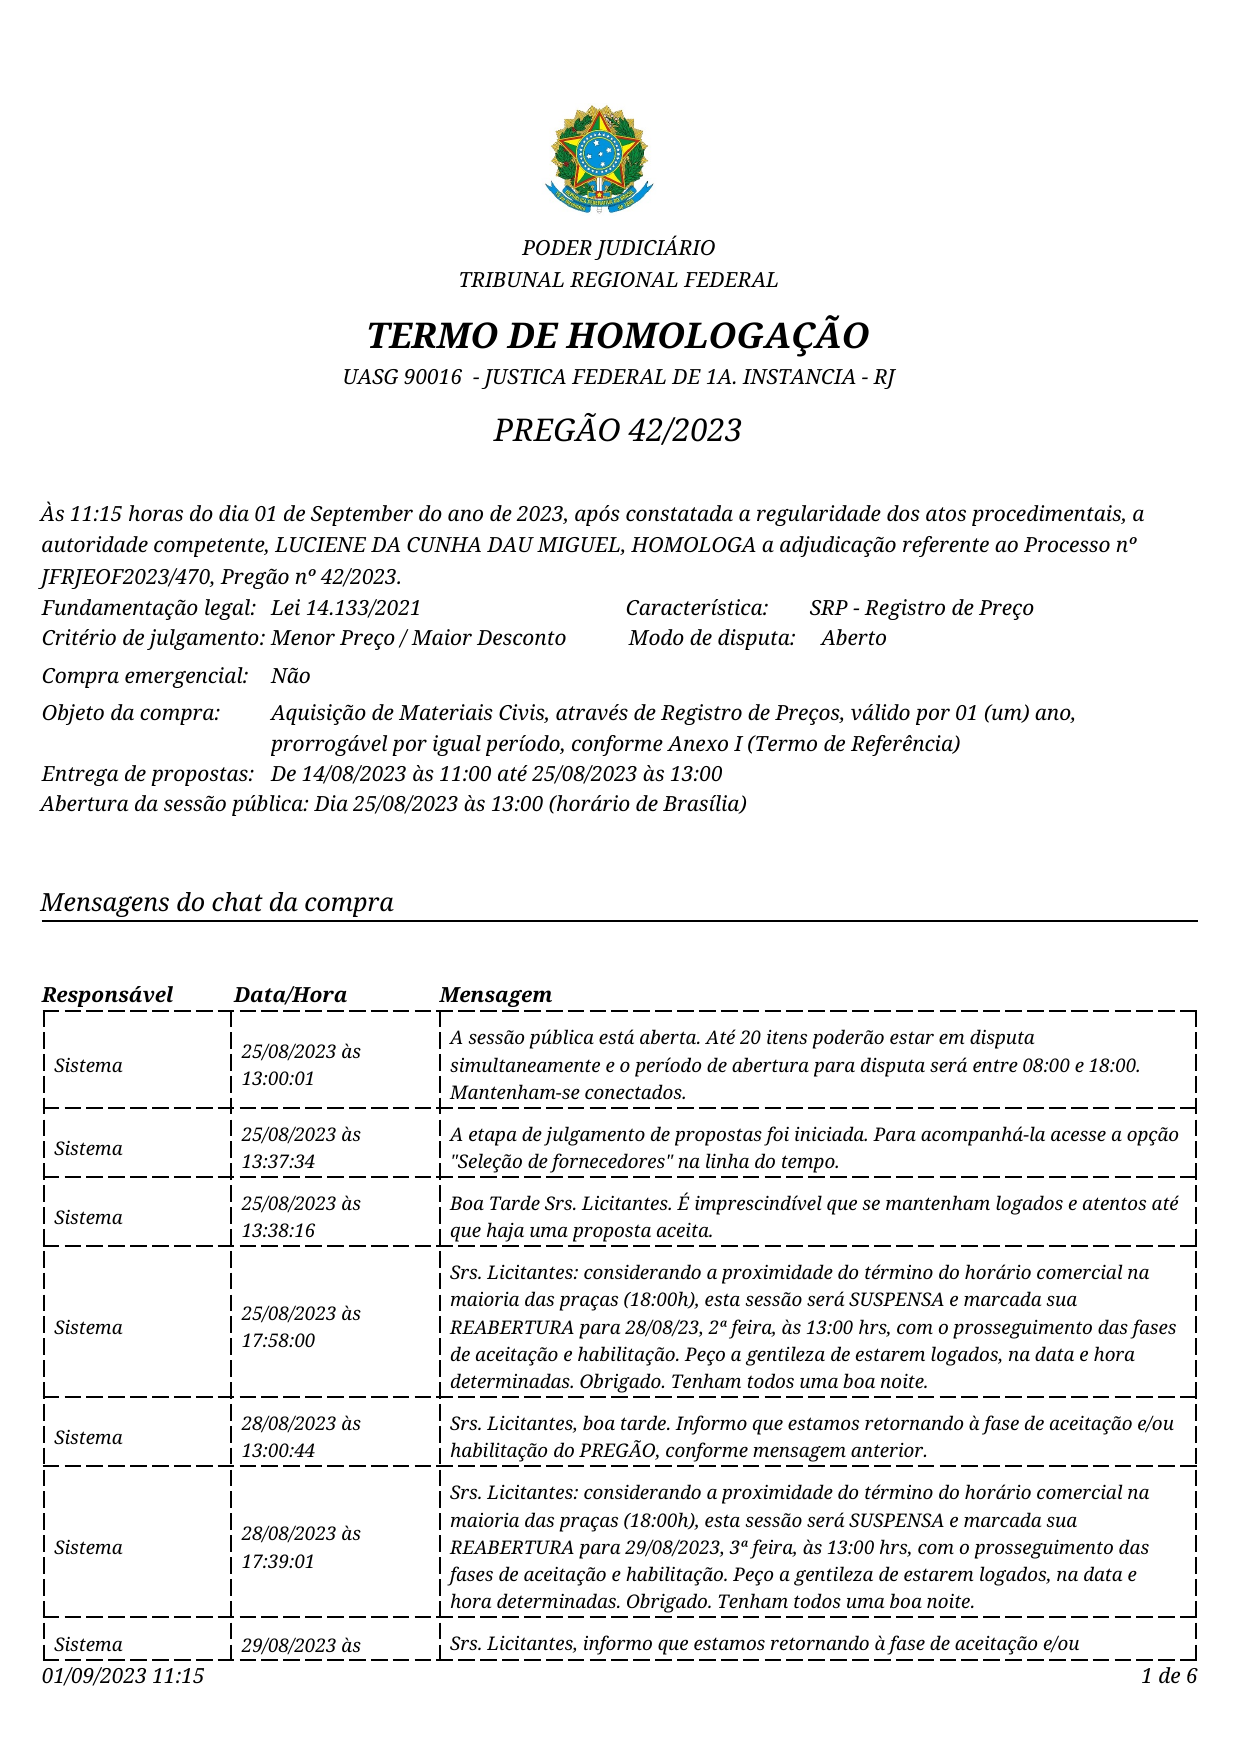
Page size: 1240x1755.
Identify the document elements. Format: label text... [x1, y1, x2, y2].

table_header 25/08/2023 às 13:00:01 [231, 1010, 439, 1107]
table_cell Sistema [44, 1616, 231, 1659]
table_cell Sistema [44, 1176, 231, 1245]
table_cell Entrega de propostas: [42, 759, 271, 789]
subtitle PREGÃO 42/2023 [42, 408, 1198, 451]
subtitle TERMO DE HOMOLOGAÇÃO [42, 311, 1198, 359]
table_cell 28/08/2023 às 17:39:01 [231, 1465, 439, 1616]
text UASG 90016 - JUSTICA FEDERAL DE 1A. INSTANCIA - RJ [42, 362, 1198, 391]
table_cell De 14/08/2023 às 11:00 até 25/08/2023 às 13:00 [271, 759, 1137, 789]
table_cell Srs. Licitantes: considerando a proximidade do término do horário comercial na maioria das praças (18:00h), esta sessão será SUSPENSA e marcada sua REABERTURA para 29/08/2023, 3ª feira, às 13:00 hrs, com o prosseguimento das fases de aceitação e habilitação. Peço a gentileza de estarem logados, na data e hora determinadas. Obrigado. Tenham todos uma boa noite. [440, 1465, 1196, 1616]
table_cell Aquisição de Materiais Civis, através de Registro de Preços, válido por 01 (um) ano, prorrogável por igual período, conforme Anexo I (Termo de Referência) [271, 698, 1137, 759]
table_cell Sistema [44, 1245, 231, 1396]
table_cell Srs. Licitantes, informo que estamos retornando à fase de aceitação e/ou [440, 1616, 1196, 1659]
text TRIBUNAL REGIONAL FEDERAL [42, 265, 1198, 293]
table_cell 28/08/2023 às 13:00:44 [231, 1396, 439, 1465]
text Responsável Data/Hora Mensagem [42, 980, 1200, 1008]
table_cell Critério de julgamento: [42, 623, 271, 661]
table_cell Sistema [44, 1396, 231, 1465]
table_cell Srs. Licitantes: considerando a proximidade do término do horário comercial na maioria das praças (18:00h), esta sessão será SUSPENSA e marcada sua REABERTURA para 28/08/23, 2ª feira, às 13:00 hrs, com o prosseguimento das fases de aceitação e habilitação. Peço a gentileza de estarem logados, na data e hora determinadas. Obrigado. Tenham todos uma boa noite. [440, 1245, 1196, 1396]
table_cell 25/08/2023 às 13:37:34 [231, 1107, 439, 1176]
text Mensagens do chat da compra [40, 884, 1200, 918]
table_cell Menor Preço / Maior Desconto Modo de disputa: Aberto [271, 623, 1137, 661]
table_cell 25/08/2023 às 13:38:16 [231, 1176, 439, 1245]
table_cell Sistema [44, 1465, 231, 1616]
table_cell Srs. Licitantes, boa tarde. Informo que estamos retornando à fase de aceitação e/ou habilitação do PREGÃO, conforme mensagem anterior. [440, 1396, 1196, 1465]
table_cell Boa Tarde Srs. Licitantes. É imprescindível que se mantenham logados e atentos até que haja uma proposta aceita. [440, 1176, 1196, 1245]
text Às 11:15 horas do dia 01 de September do ano de 2023, após constatada a regularidade dos atos procedimentais, a autoridade competente, LUCIENE DA CUNHA DAU MIGUEL, HOMOLOGA a adjudicação referente ao Processo nº JFRJEOF2023/470, Pregão nº 42/2023. [40, 499, 1200, 590]
table_cell 29/08/2023 às [231, 1616, 439, 1659]
table_cell Sistema [44, 1107, 231, 1176]
table_cell 25/08/2023 às 17:58:00 [231, 1245, 439, 1396]
table_header Fundamentação legal: [42, 593, 271, 623]
table_cell Compra emergencial: [42, 661, 271, 698]
table_cell A etapa de julgamento de propostas foi iniciada. Para acompanhá-la acesse a opção "Seleção de fornecedores" na linha do tempo. [440, 1107, 1196, 1176]
table_cell Objeto da compra: [42, 698, 271, 759]
table_header Lei 14.133/2021 Característica: SRP - Registro de Preço [271, 593, 1137, 623]
table_cell Não [271, 661, 1137, 698]
table_header A sessão pública está aberta. Até 20 itens poderão estar em disputa simultaneamente e o período de abertura para disputa será entre 08:00 e 18:00. Mantenham-se conectados. [440, 1010, 1196, 1107]
table_header Sistema [44, 1010, 231, 1107]
text PODER JUDICIÁRIO [42, 233, 1198, 261]
text Abertura da sessão pública: Dia 25/08/2023 às 13:00 (horário de Brasília) [40, 789, 1200, 818]
